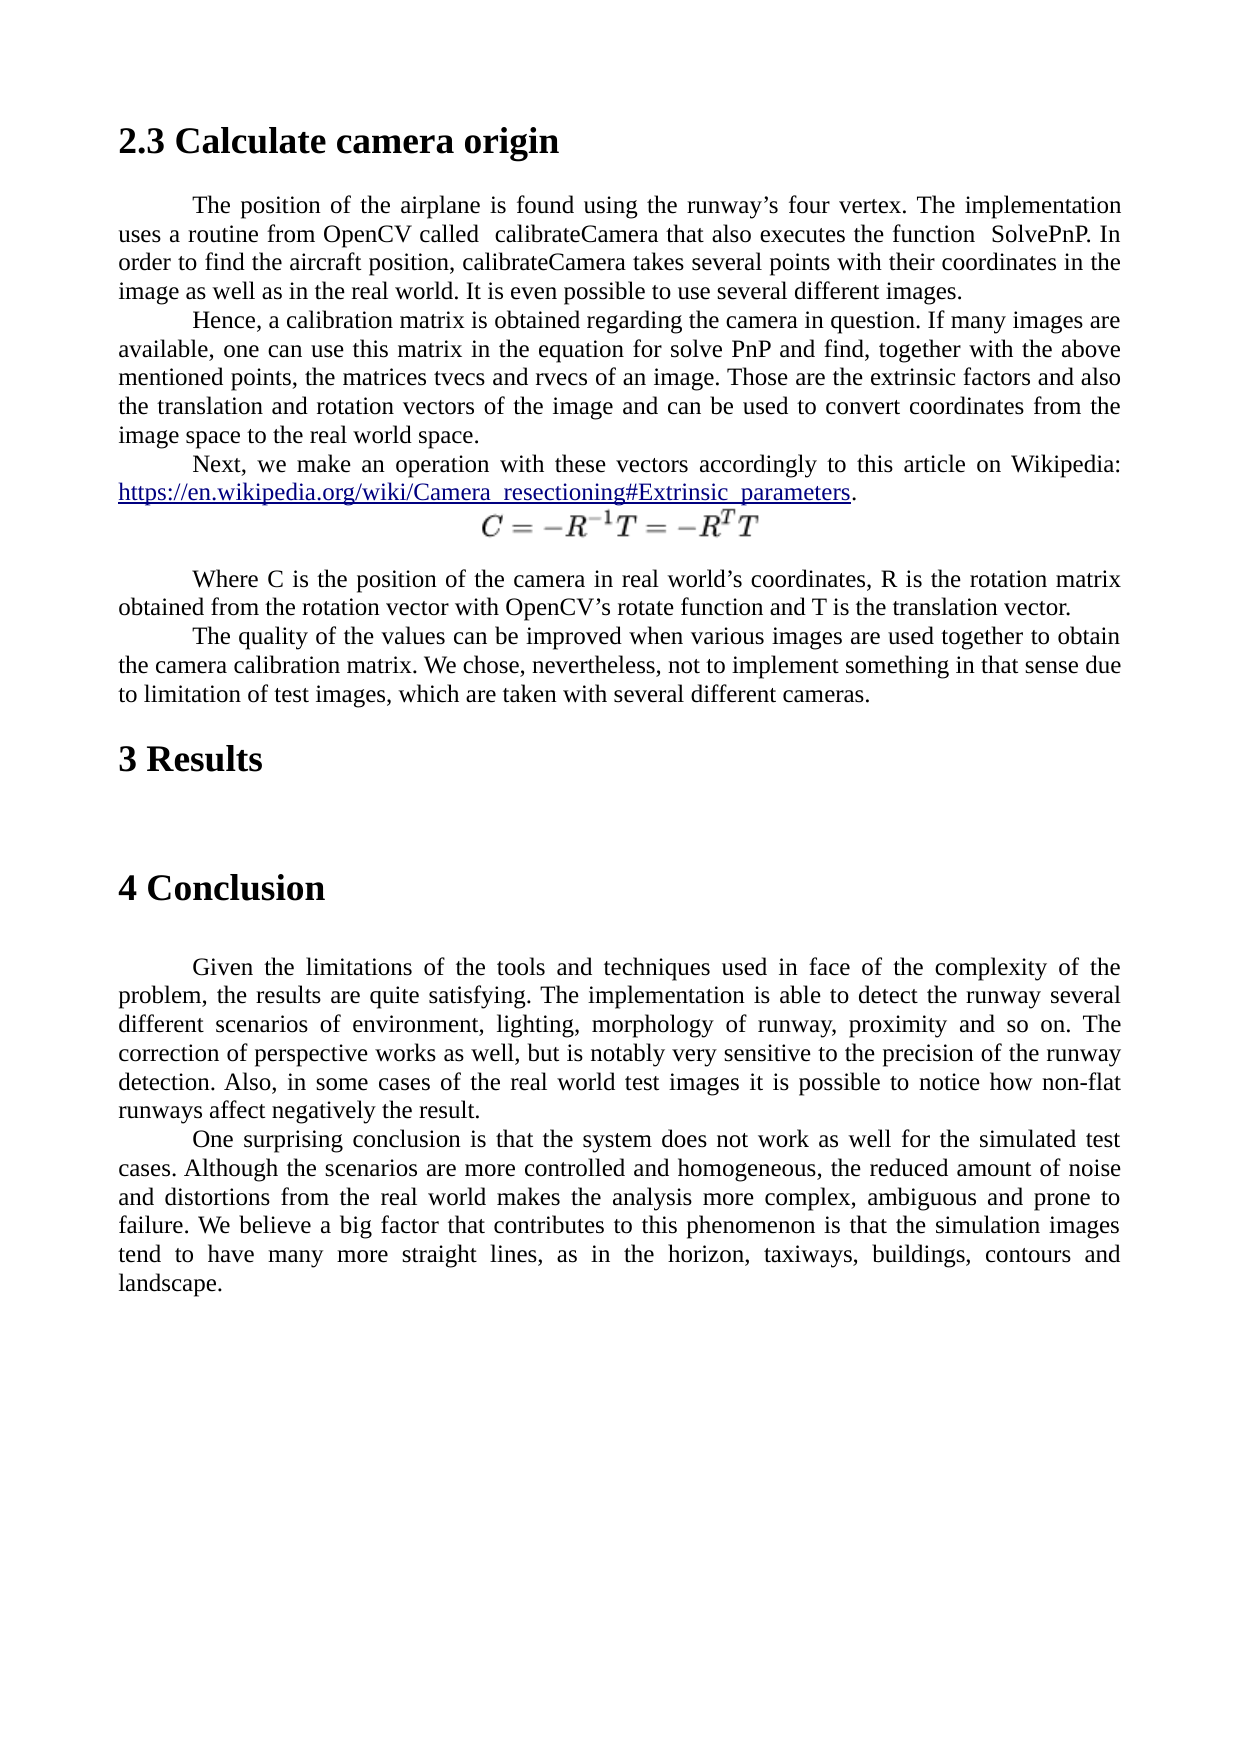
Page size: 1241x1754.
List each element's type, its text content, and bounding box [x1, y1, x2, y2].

text The quality of the values can be improved when various images are used together to obtain the camera calibration matrix. We chose, nevertheless, not to implement something in that sense due to limitation of test images, which are taken with several different cameras. [118, 621, 1122, 707]
text Next, we make an operation with these vectors accordingly to this article on Wikipedia: https://en.wikipedia.org/wiki/Camera_resectioning#Extrinsic_parameters. [118, 449, 1122, 506]
text 2.3 Calculate camera origin [118, 118, 1122, 161]
picture [481, 506, 759, 543]
text One surprising conclusion is that the system does not work as well for the simulated test cases. Although the scenarios are more controlled and homogeneous, the reduced amount of noise and distortions from the real world makes the analysis more complex, ambiguous and prone to failure. We believe a big factor that contributes to this phenomenon is that the simulation images tend to have many more straight lines, as in the horizon, taxiways, buildings, contours and landscape. [118, 1124, 1122, 1297]
text 4 Conclusion [118, 866, 1122, 909]
text The position of the airplane is found using the runway’s four vertex. The implementation uses a routine from OpenCV called calibrateCamera that also executes the function SolvePnP. In order to find the aircraft position, calibrateCamera takes several points with their coordinates in the image as well as in the real world. It is even possible to use several different images. [118, 190, 1122, 305]
text Where C is the position of the camera in real world’s coordinates, R is the rotation matrix obtained from the rotation vector with OpenCV’s rotate function and T is the translation vector. [118, 564, 1122, 621]
text 3 Results [118, 736, 1122, 779]
text Given the limitations of the tools and techniques used in face of the complexity of the problem, the results are quite satisfying. The implementation is able to detect the runway several different scenarios of environment, lighting, morphology of runway, proximity and so on. The correction of perspective works as well, but is notably very sensitive to the precision of the runway detection. Also, in some cases of the real world test images it is possible to notice how non-flat runways affect negatively the result. [118, 952, 1122, 1124]
text Hence, a calibration matrix is obtained regarding the camera in question. If many images are available, one can use this matrix in the equation for solve PnP and find, together with the above mentioned points, the matrices tvecs and rvecs of an image. Those are the extrinsic factors and also the translation and rotation vectors of the image and can be used to convert coordinates from the image space to the real world space. [118, 305, 1122, 449]
